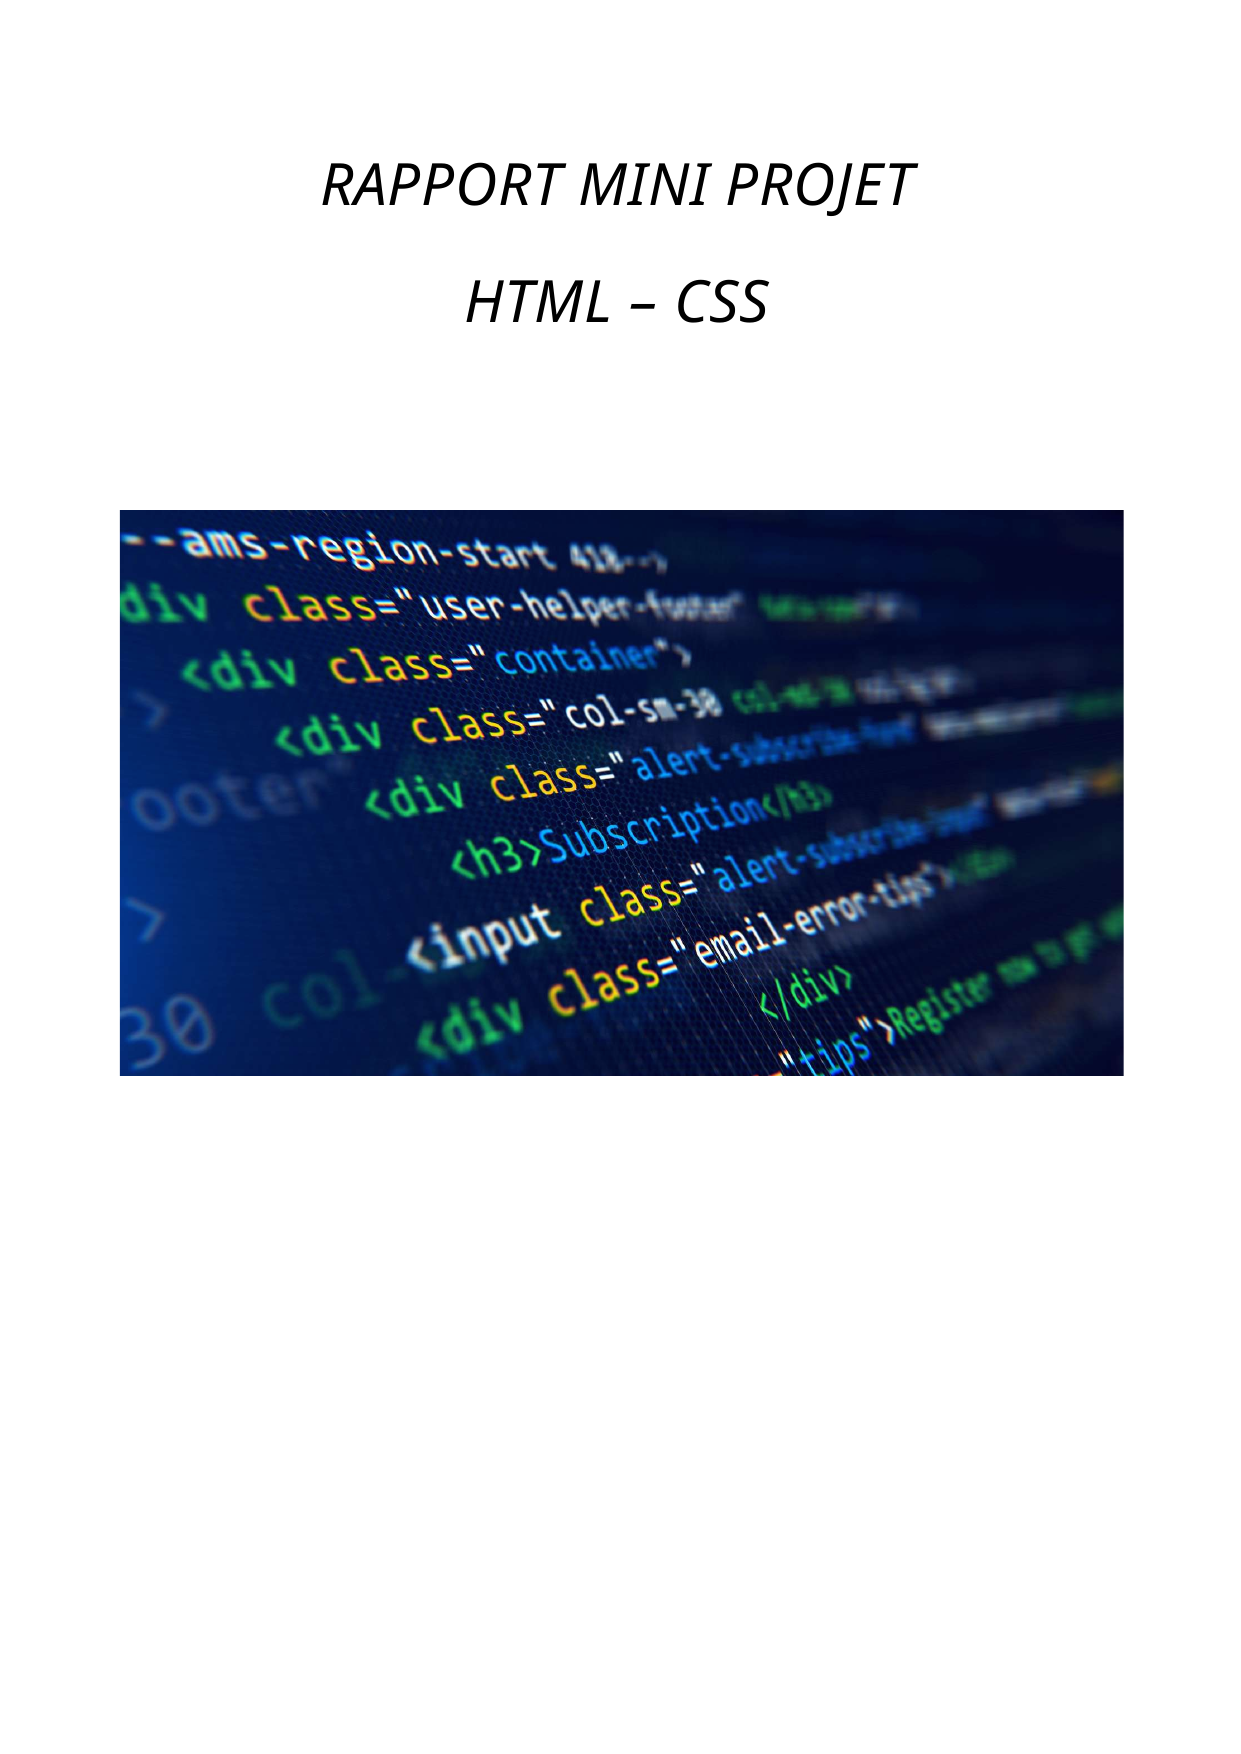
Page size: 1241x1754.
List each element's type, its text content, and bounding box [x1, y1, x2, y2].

picture [119, 510, 1124, 1076]
title HTML – CSS [118, 260, 1122, 339]
title RAPPORT MINI PROJET [118, 143, 1122, 223]
